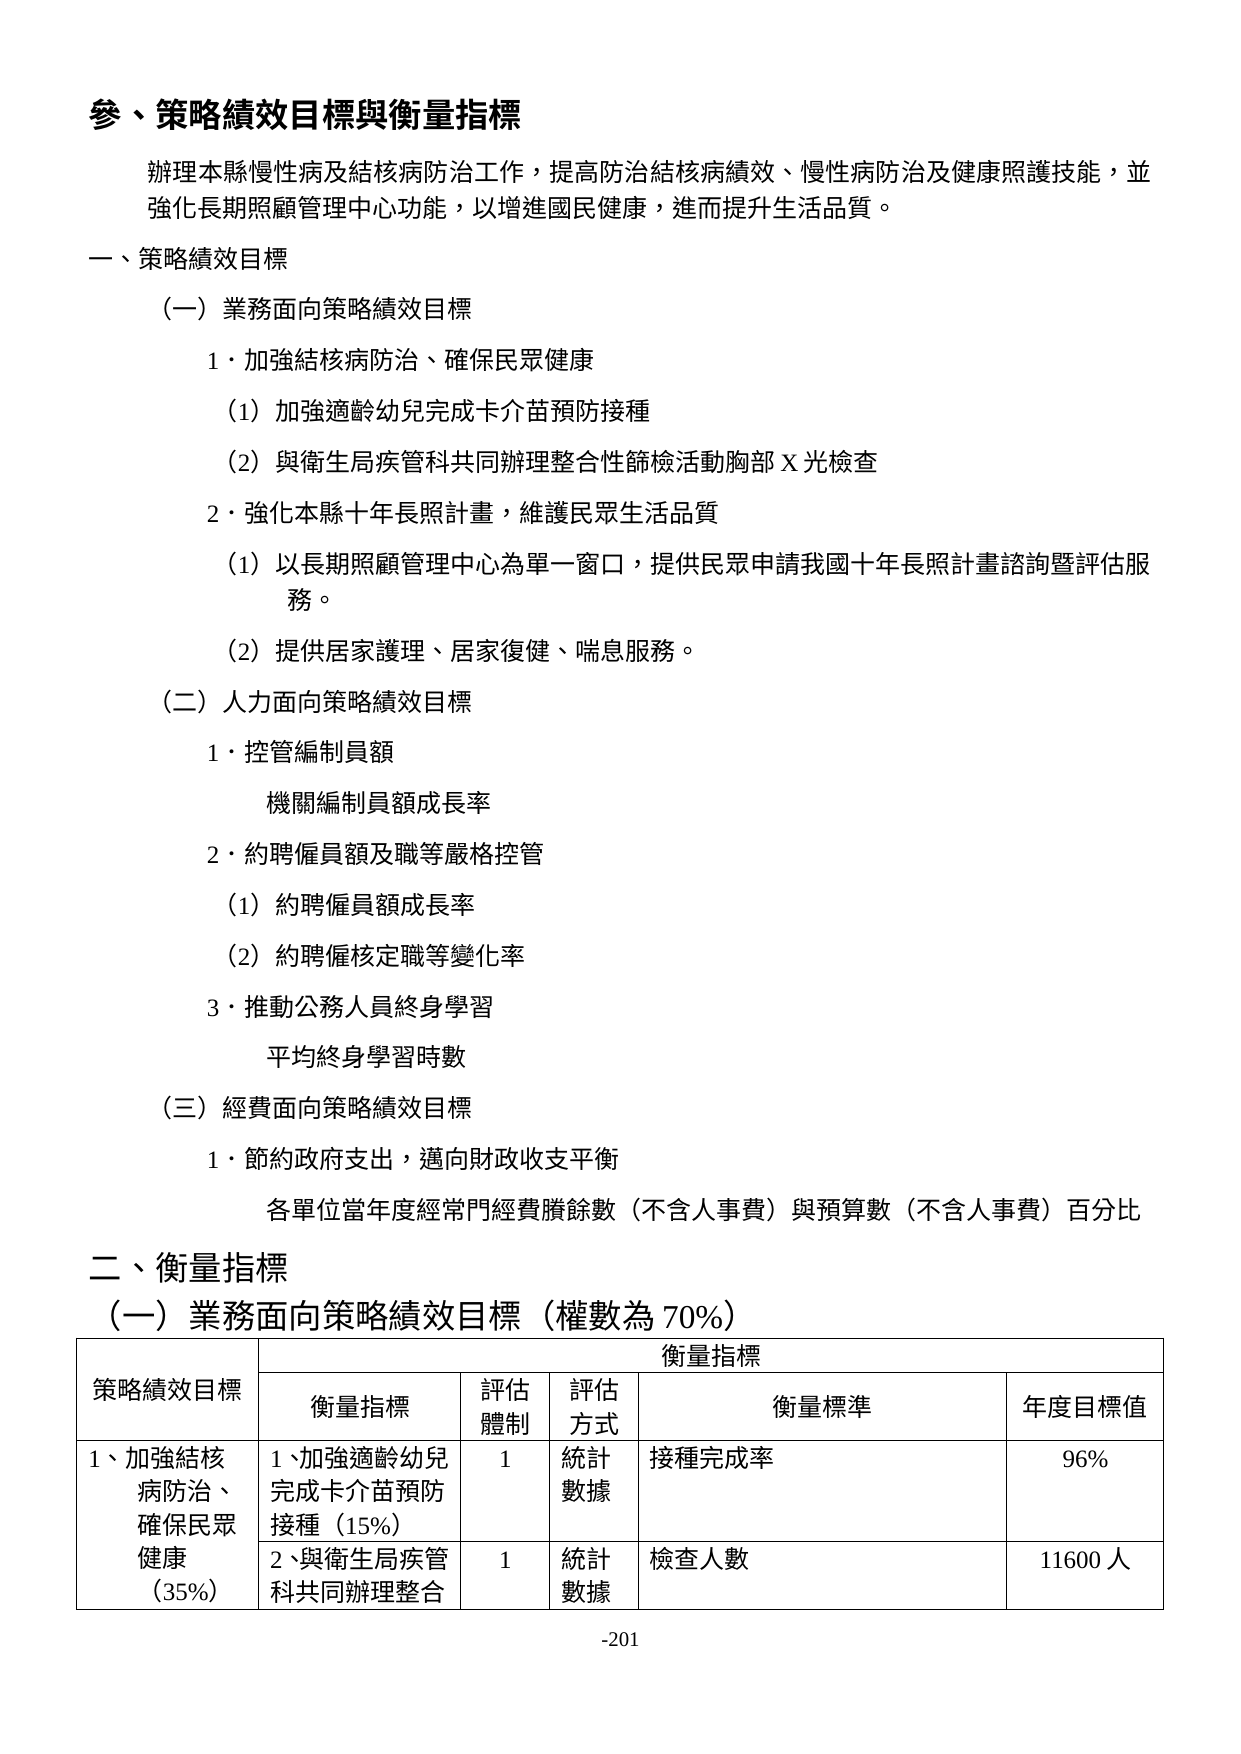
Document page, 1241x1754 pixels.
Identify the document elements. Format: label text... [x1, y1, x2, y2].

list 以長期照顧管理中心為單一窗口，提供民眾申請我國十年長照計畫諮詢暨評估服務。 [213, 544, 1152, 617]
table_cell 2、與衛生局疾管科共同辦理整合 [259, 1542, 460, 1608]
list 加強適齡幼兒完成卡介苗預防接種 [213, 392, 1152, 428]
text （一）業務面向策略績效目標 [148, 290, 1152, 326]
table_cell 96% [1007, 1441, 1163, 1541]
table_cell 1 [461, 1441, 549, 1541]
table_cell 衡量指標 [259, 1373, 460, 1440]
list 約聘僱員額及職等嚴格控管 [207, 834, 1152, 871]
text 一、策略績效目標 [88, 239, 1152, 275]
table_cell 評估方式 [550, 1373, 638, 1440]
table_cell 檢查人數 [639, 1542, 1006, 1608]
list 控管編制員額 [207, 733, 1152, 769]
list 提供居家護理、居家復健、喘息服務。 [213, 631, 1152, 667]
text （三）經費面向策略績效目標 [148, 1089, 1152, 1125]
text 辦理本縣慢性病及結核病防治工作，提高防治結核病績效、慢性病防治及健康照護技能，並強化長期照顧管理中心功能，以增進國民健康，進而提升生活品質。 [148, 152, 1152, 224]
table_cell 統計數據 [550, 1542, 638, 1608]
text 參、策略績效目標與衡量指標 [88, 89, 1152, 137]
list 節約政府支出，邁向財政收支平衡 [207, 1139, 1152, 1176]
table_cell 加強結核病防治、確保民眾健康（35%） [77, 1441, 258, 1608]
table_cell 接種完成率 [639, 1441, 1006, 1541]
text 機關編制員額成長率 [266, 784, 1152, 820]
table_cell 衡量標準 [639, 1373, 1006, 1440]
text （二）人力面向策略績效目標 [148, 682, 1152, 718]
list 約聘僱員額成長率 [213, 885, 1152, 922]
list 強化本縣十年長照計畫，維護民眾生活品質 [207, 493, 1152, 529]
text 平均終身學習時數 [266, 1038, 1152, 1074]
list 加強結核病防治、確保民眾健康 [207, 341, 1152, 377]
table_cell 1、加強適齡幼兒完成卡介苗預防接種（15%） [259, 1441, 460, 1541]
table_header 策略績效目標 [77, 1339, 258, 1440]
text （一）業務面向策略績效目標（權數為70%） [88, 1289, 1152, 1338]
text 二、衡量指標 [88, 1241, 1152, 1289]
table_cell 1 [461, 1542, 549, 1608]
table_cell 統計數據 [550, 1441, 638, 1541]
table_cell 11600人 [1007, 1542, 1163, 1608]
list 推動公務人員終身學習 [207, 987, 1152, 1023]
table_cell 年度目標值 [1007, 1373, 1163, 1440]
text 各單位當年度經常門經費賸餘數（不含人事費）與預算數（不含人事費）百分比 [266, 1190, 1152, 1227]
list 與衛生局疾管科共同辦理整合性篩檢活動胸部X光檢查 [213, 442, 1152, 479]
list 約聘僱核定職等變化率 [213, 936, 1152, 972]
table_header 衡量指標 [259, 1339, 1163, 1372]
table_cell 評估體制 [461, 1373, 549, 1440]
